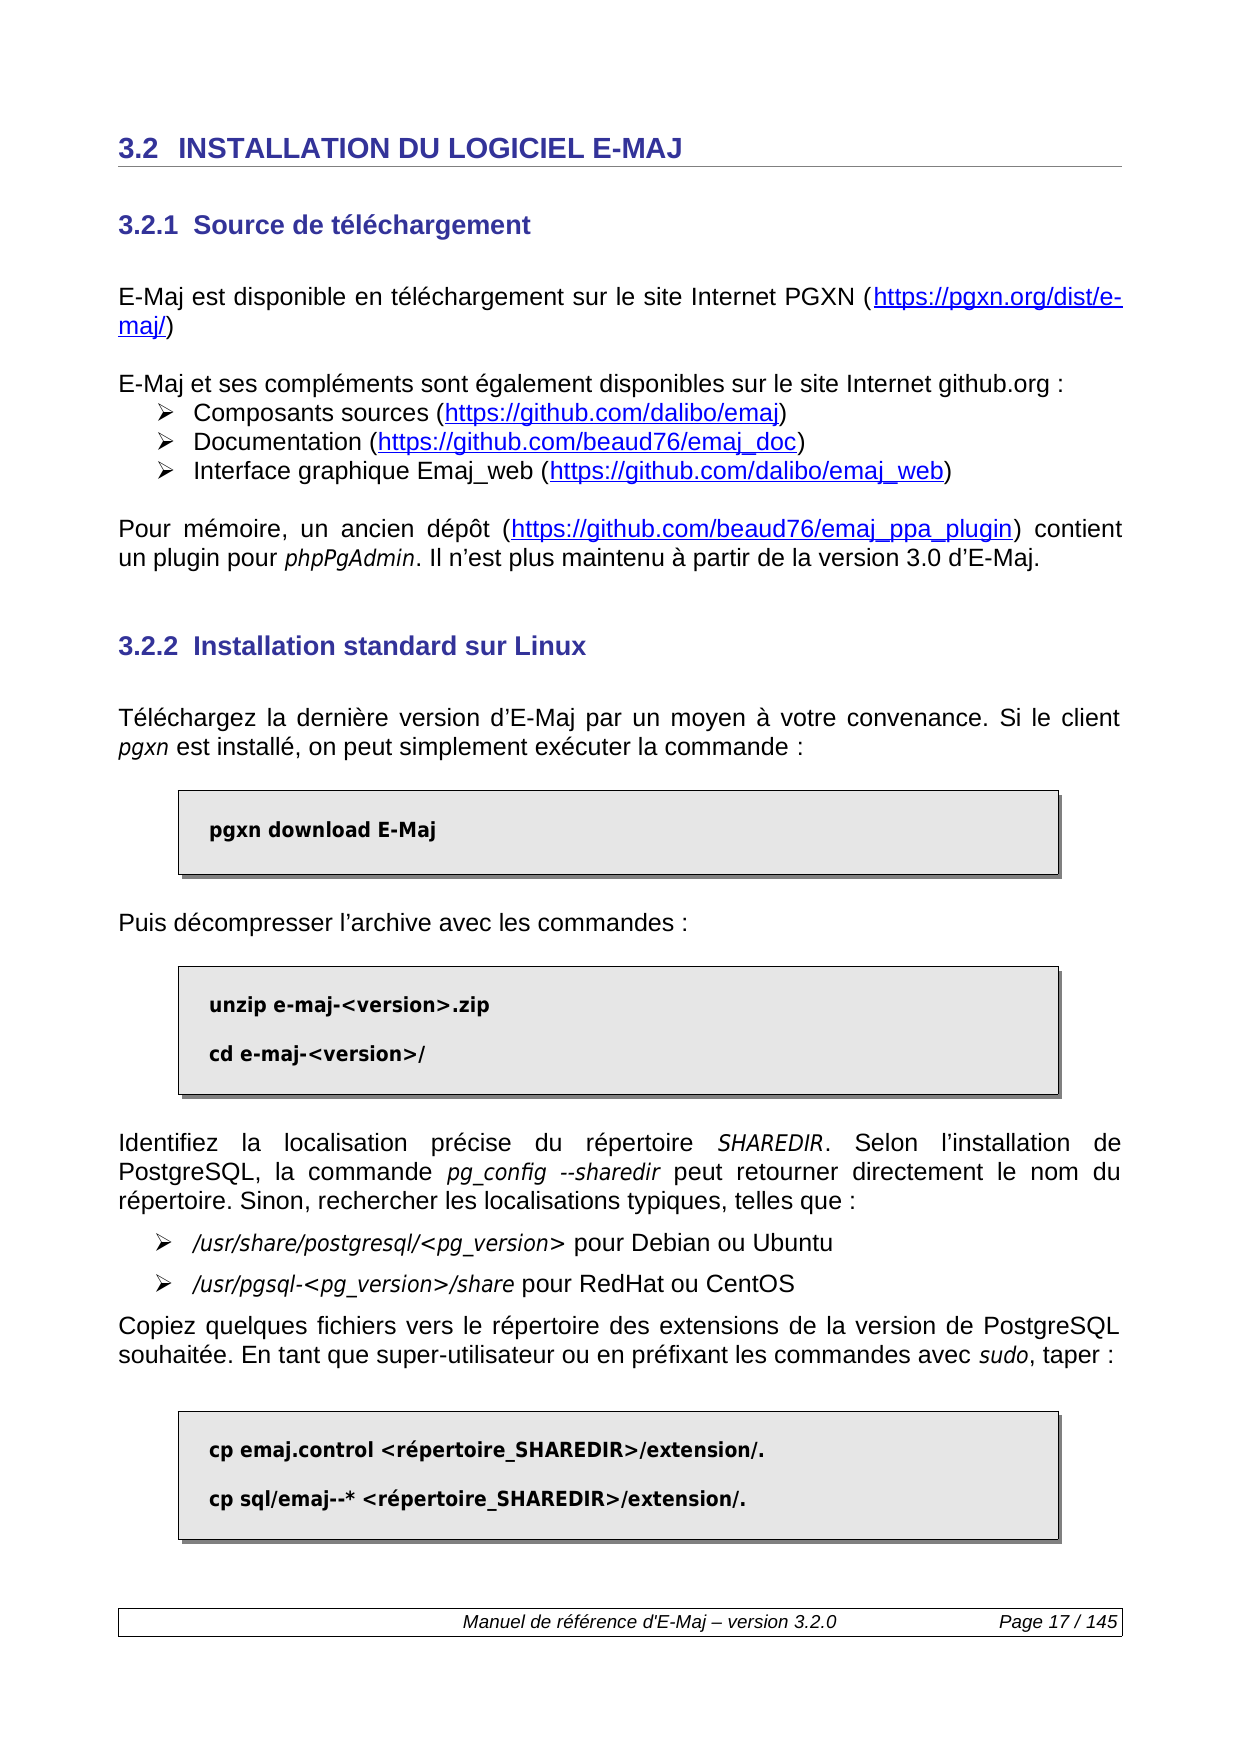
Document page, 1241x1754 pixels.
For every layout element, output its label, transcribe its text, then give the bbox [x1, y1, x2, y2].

list Identifiez la localisation précise du répertoire SHAREDIR. Selon l’installation de PostgreSQL, la commande pg_config --sharedir peut retourner directement le nom du répertoire. Sinon, rechercher les localisations typiques, telles que : [118, 1128, 1122, 1215]
text unzip e-maj-<version>.zip [179, 990, 1058, 1015]
text E-Maj et ses compléments sont également disponibles sur le site Internet github.org : [118, 369, 1122, 398]
subtitle Installation du logiciel E-Maj [118, 131, 1122, 166]
text pgxn download E-Maj [179, 814, 1058, 839]
subtitle Source de téléchargement [118, 209, 1122, 240]
text Téléchargez la dernière version d’E-Maj par un moyen à votre convenance. Si le client pgxn est installé, on peut simplement exécuter la commande : [118, 703, 1122, 761]
text Puis décompresser l’archive avec les commandes : [118, 908, 1122, 937]
list /usr/share/postgresql/<pg_version> pour Debian ou Ubuntu [118, 1228, 1122, 1257]
subtitle Installation standard sur Linux [118, 630, 1122, 661]
list Composants sources (https://github.com/dalibo/emaj) [156, 398, 1122, 427]
list Documentation (https://github.com/beaud76/emaj_doc) [156, 427, 1122, 456]
text cd e-maj-<version>/ [179, 1039, 1058, 1064]
text Copiez quelques fichiers vers le répertoire des extensions de la version de PostgreSQL souhaitée. En tant que super-utilisateur ou en préfixant les commandes avec sudo, taper : [118, 1311, 1122, 1369]
list /usr/pgsql-<pg_version>/share pour RedHat ou CentOS [118, 1269, 1122, 1298]
text E-Maj est disponible en téléchargement sur le site Internet PGXN (https://pgxn.org/dist/e-maj/) [118, 281, 1122, 339]
text Pour mémoire, un ancien dépôt (https://github.com/beaud76/emaj_ppa_plugin) contient un plugin pour phpPgAdmin. Il n’est plus maintenu à partir de la version 3.0 d’E-Maj. [118, 514, 1122, 572]
text cp emaj.control <répertoire_SHAREDIR>/extension/. [179, 1435, 1058, 1459]
text cp sql/emaj--* <répertoire_SHAREDIR>/extension/. [179, 1484, 1058, 1508]
list Interface graphique Emaj_web (https://github.com/dalibo/emaj_web) [156, 456, 1122, 485]
